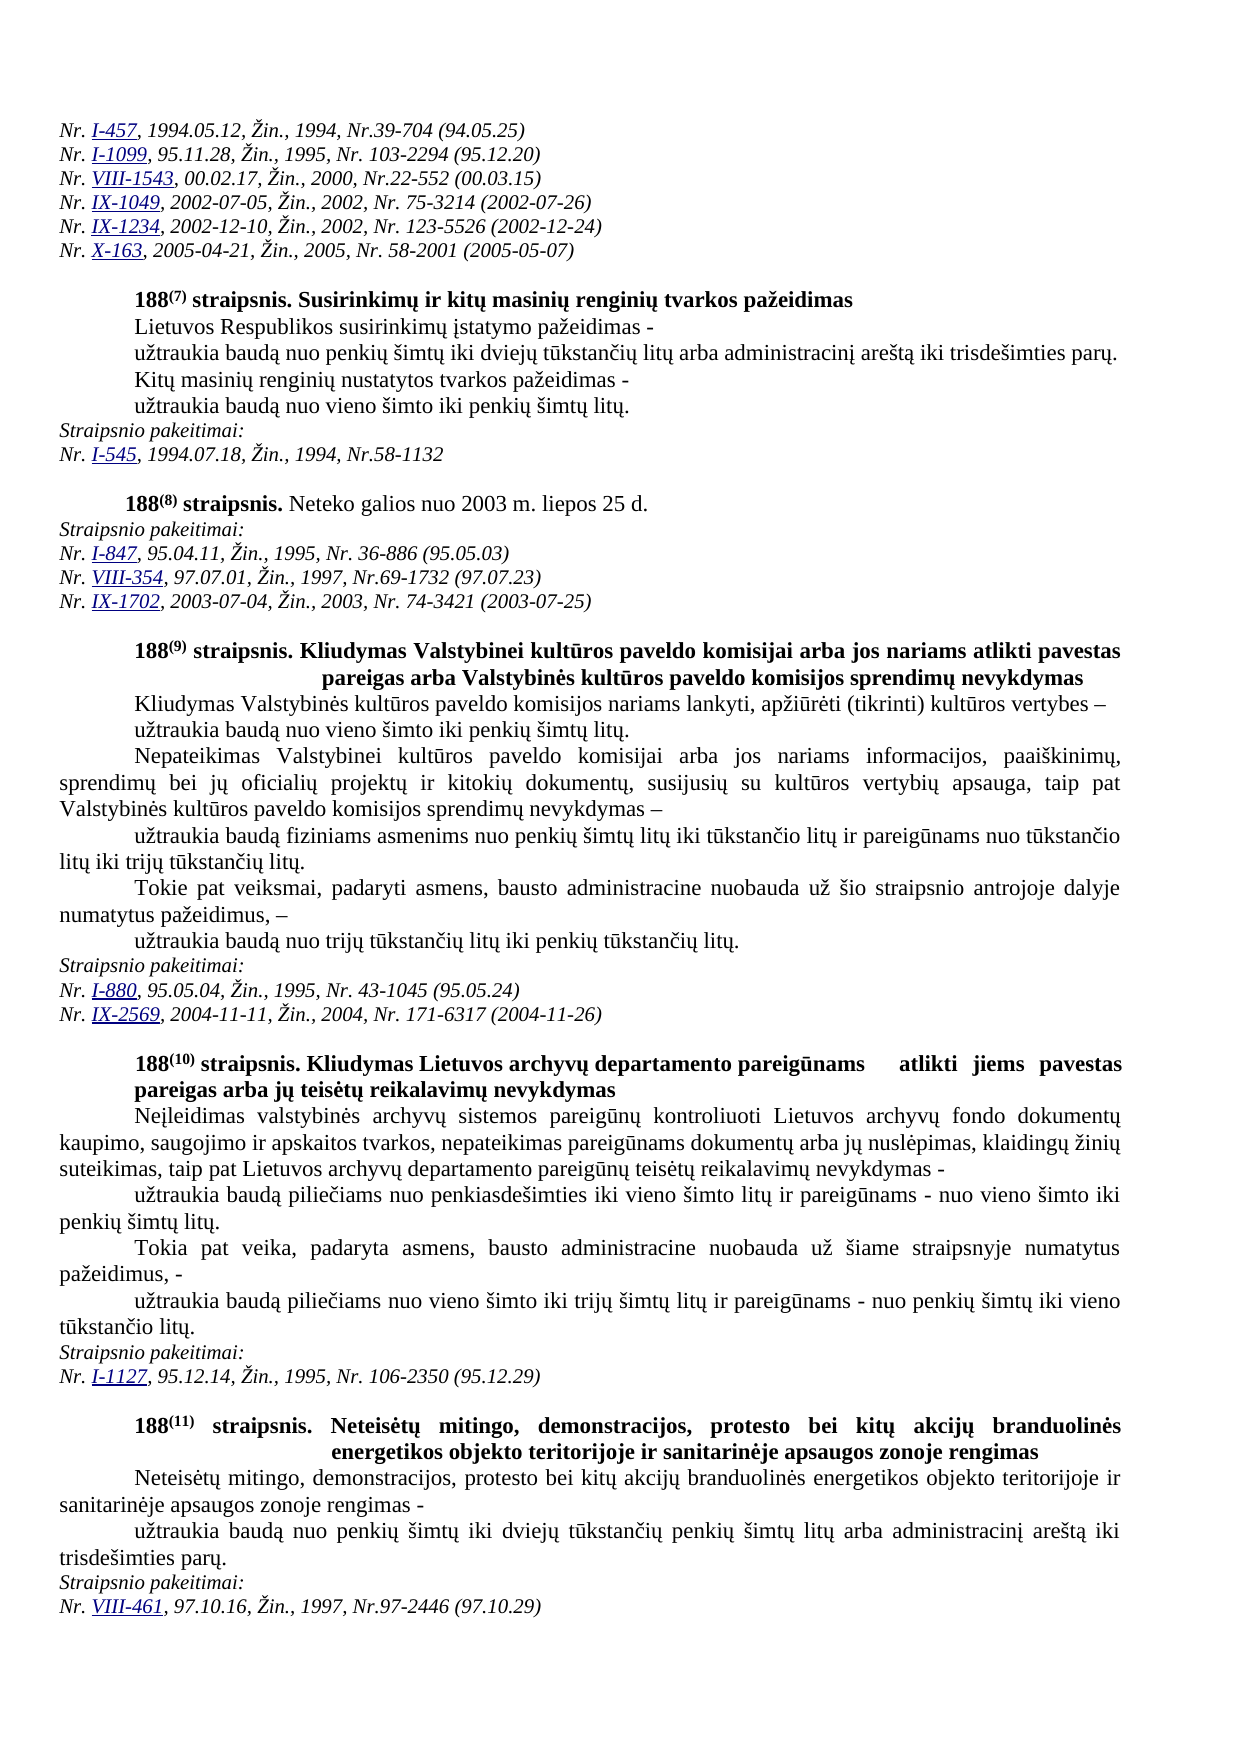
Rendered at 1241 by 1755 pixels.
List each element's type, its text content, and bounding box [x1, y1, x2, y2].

text užtraukia baudą fiziniams asmenims nuo penkių šimtų litų iki tūkstančio litų ir pareigūnams nuo tūkstančio litų iki trijų tūkstančių litų. [59, 822, 1122, 874]
text Straipsnio pakeitimai: [59, 418, 1122, 442]
text užtraukia baudą nuo vieno šimto iki penkių šimtų litų. [59, 392, 1122, 418]
text Nr. IX-2569, 2004-11-11, Žin., 2004, Nr. 171-6317 (2004-11-26) [59, 1002, 1122, 1026]
text Nr. I-1099, 95.11.28, Žin., 1995, Nr. 103-2294 (95.12.20) [59, 142, 1122, 166]
text Straipsnio pakeitimai: [59, 953, 1122, 977]
text užtraukia baudą piliečiams nuo penkiasdešimties iki vieno šimto litų ir pareigūnams - nuo vieno šimto iki penkių šimtų litų. [59, 1181, 1122, 1234]
text 188(8) straipsnis. Neteko galios nuo 2003 m. liepos 25 d. [59, 491, 1122, 517]
text 188(7) straipsnis. Susirinkimų ir kitų masinių renginių tvarkos pažeidimas [59, 287, 1122, 313]
text užtraukia baudą nuo penkių šimtų iki dviejų tūkstančių penkių šimtų litų arba administracinį areštą iki trisdešimties parų. [59, 1517, 1122, 1570]
text Tokie pat veiksmai, padaryti asmens, bausto administracine nuobauda už šio straipsnio antrojoje dalyje numatytus pažeidimus, – [59, 874, 1122, 927]
text 188(11) straipsnis. Neteisėtų mitingo, demonstracijos, protesto bei kitų akcijų branduolinės energetikos objekto teritorijoje ir sanitarinėje apsaugos zonoje rengimas [134, 1412, 1122, 1464]
text Kitų masinių renginių nustatytos tvarkos pažeidimas - [59, 366, 1122, 392]
text Neteisėtų mitingo, demonstracijos, protesto bei kitų akcijų branduolinės energetikos objekto teritorijoje ir sanitarinėje apsaugos zonoje rengimas - [59, 1464, 1122, 1517]
text 188(9) straipsnis. Kliudymas Valstybinei kultūros paveldo komisijai arba jos nariams atlikti pavestas pareigas arba Valstybinės kultūros paveldo komisijos sprendimų nevykdymas [134, 637, 1122, 690]
text Nr. VIII-461, 97.10.16, Žin., 1997, Nr.97-2446 (97.10.29) [59, 1594, 1122, 1618]
text Nr. I-847, 95.04.11, Žin., 1995, Nr. 36-886 (95.05.03) [59, 541, 1122, 565]
text Nepateikimas Valstybinei kultūros paveldo komisijai arba jos nariams informacijos, paaiškinimų, sprendimų bei jų oficialių projektų ir kitokių dokumentų, susijusių su kultūros vertybių apsauga, taip pat Valstybinės kultūros paveldo komisijos sprendimų nevykdymas – [59, 743, 1122, 822]
text Nr. I-457, 1994.05.12, Žin., 1994, Nr.39-704 (94.05.25) [59, 118, 1122, 142]
text Nr. I-880, 95.05.04, Žin., 1995, Nr. 43-1045 (95.05.24) [59, 977, 1122, 1002]
text Nr. VIII-1543, 00.02.17, Žin., 2000, Nr.22-552 (00.03.15) [59, 166, 1122, 190]
text Tokia pat veika, padaryta asmens, bausto administracine nuobauda už šiame straipsnyje numatytus pažeidimus, - [59, 1234, 1122, 1287]
text Straipsnio pakeitimai: [59, 1570, 1122, 1594]
text užtraukia baudą nuo vieno šimto iki penkių šimtų litų. [59, 716, 1122, 743]
text 188(10) straipsnis. Kliudymas Lietuvos archyvų departamento pareigūnams atlikti jiems pavestas pareigas arba jų teisėtų reikalavimų nevykdymas [134, 1050, 1122, 1102]
text užtraukia baudą nuo trijų tūkstančių litų iki penkių tūkstančių litų. [59, 927, 1122, 953]
text Nr. IX-1702, 2003-07-04, Žin., 2003, Nr. 74-3421 (2003-07-25) [59, 589, 1122, 613]
text Nr. X-163, 2005-04-21, Žin., 2005, Nr. 58-2001 (2005-05-07) [59, 238, 1122, 262]
text Kliudymas Valstybinės kultūros paveldo komisijos nariams lankyti, apžiūrėti (tikrinti) kultūros vertybes – [59, 690, 1122, 716]
text Straipsnio pakeitimai: [59, 1339, 1122, 1364]
text užtraukia baudą nuo penkių šimtų iki dviejų tūkstančių litų arba administracinį areštą iki trisdešimties parų. [59, 339, 1122, 366]
text Nr. VIII-354, 97.07.01, Žin., 1997, Nr.69-1732 (97.07.23) [59, 565, 1122, 589]
text Nr. IX-1234, 2002-12-10, Žin., 2002, Nr. 123-5526 (2002-12-24) [59, 214, 1122, 238]
text Nr. I-545, 1994.07.18, Žin., 1994, Nr.58-1132 [59, 442, 1122, 466]
text Nr. I-1127, 95.12.14, Žin., 1995, Nr. 106-2350 (95.12.29) [59, 1364, 1122, 1388]
text užtraukia baudą piliečiams nuo vieno šimto iki trijų šimtų litų ir pareigūnams - nuo penkių šimtų iki vieno tūkstančio litų. [59, 1287, 1122, 1339]
text Nr. IX-1049, 2002-07-05, Žin., 2002, Nr. 75-3214 (2002-07-26) [59, 190, 1122, 214]
text Straipsnio pakeitimai: [59, 517, 1122, 541]
text Lietuvos Respublikos susirinkimų įstatymo pažeidimas - [59, 313, 1122, 339]
text Neįleidimas valstybinės archyvų sistemos pareigūnų kontroliuoti Lietuvos archyvų fondo dokumentų kaupimo, saugojimo ir apskaitos tvarkos, nepateikimas pareigūnams dokumentų arba jų nuslėpimas, klaidingų žinių suteikimas, taip pat Lietuvos archyvų departamento pareigūnų teisėtų reikalavimų nevykdymas - [59, 1102, 1122, 1181]
